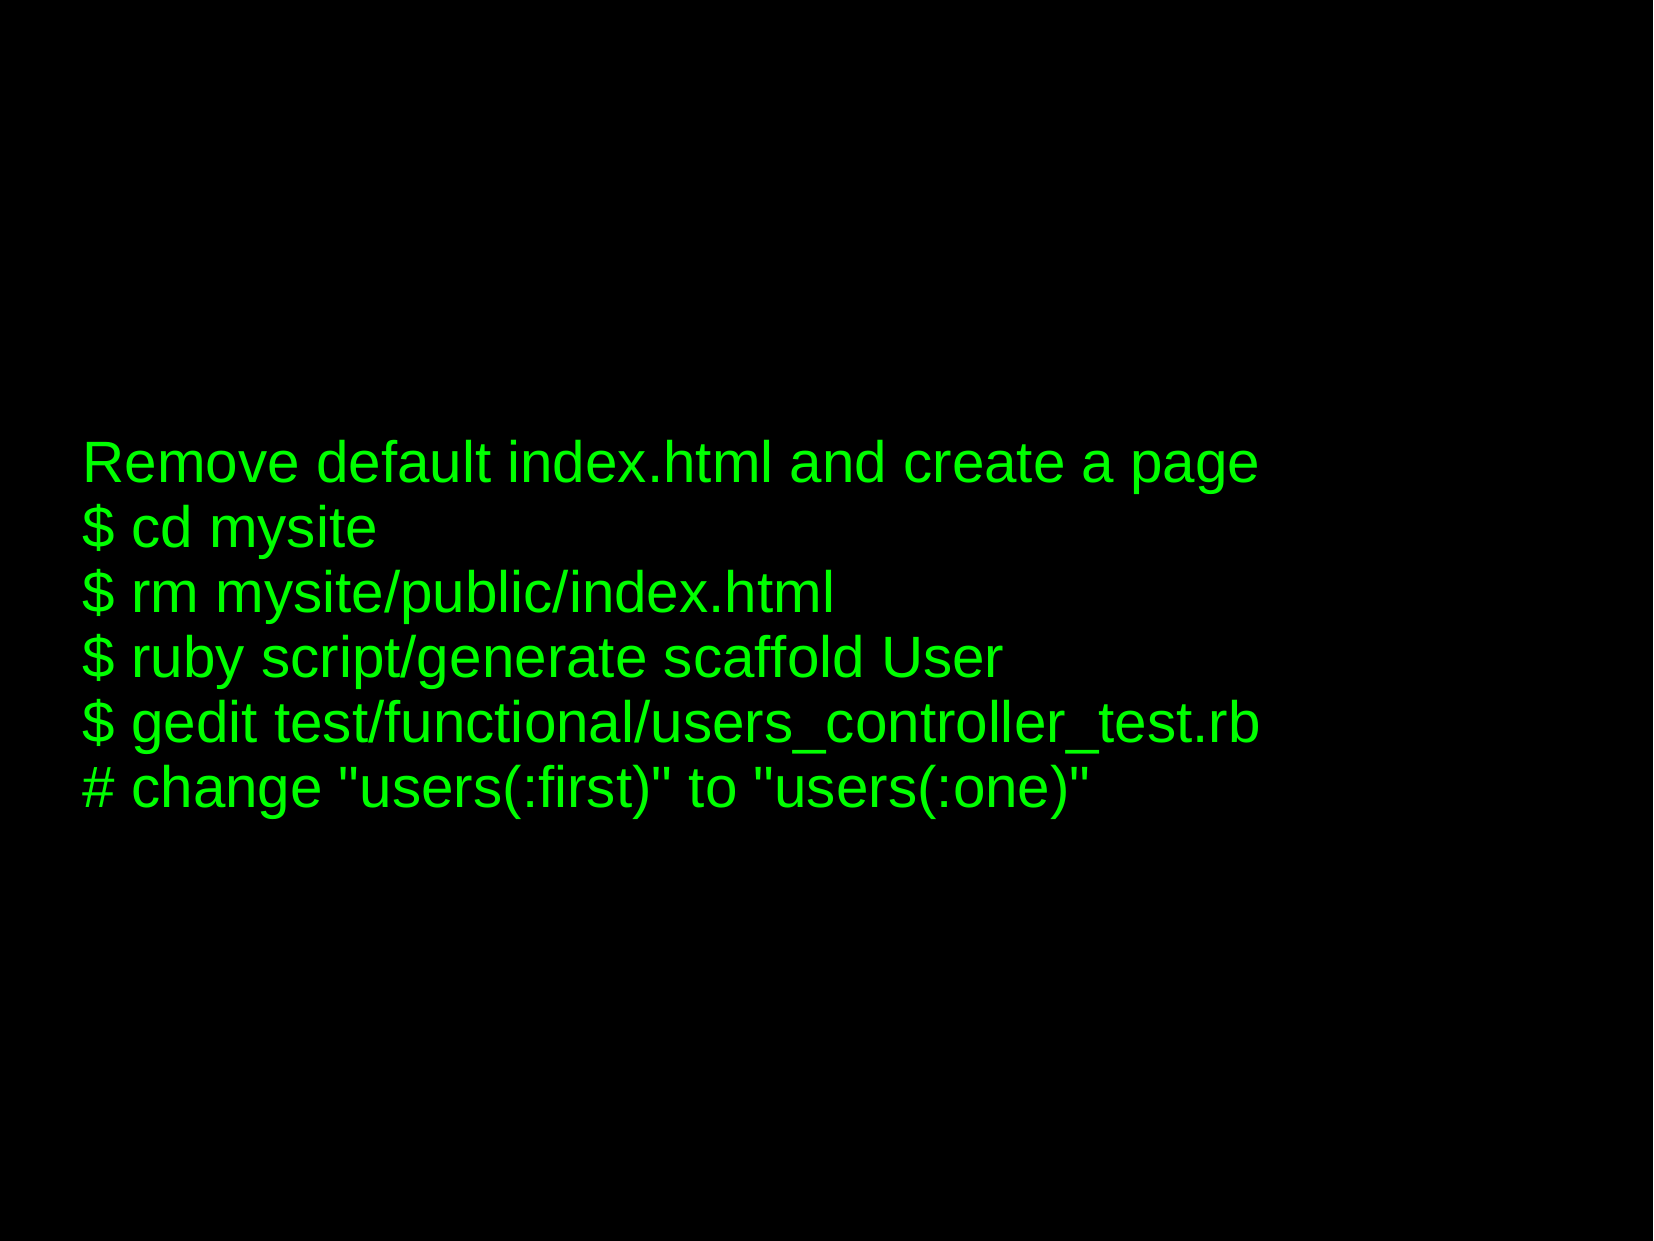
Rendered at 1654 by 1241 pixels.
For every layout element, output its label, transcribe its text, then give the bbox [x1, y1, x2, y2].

title Remove default index.html and create a page $ cd mysite $ rm mysite/public/index.html $ ruby script/generate scaffold User $ gedit test/functional/users_controller_test.rb # change "users(:first)" to "users(:one)" [82, 49, 1571, 1201]
